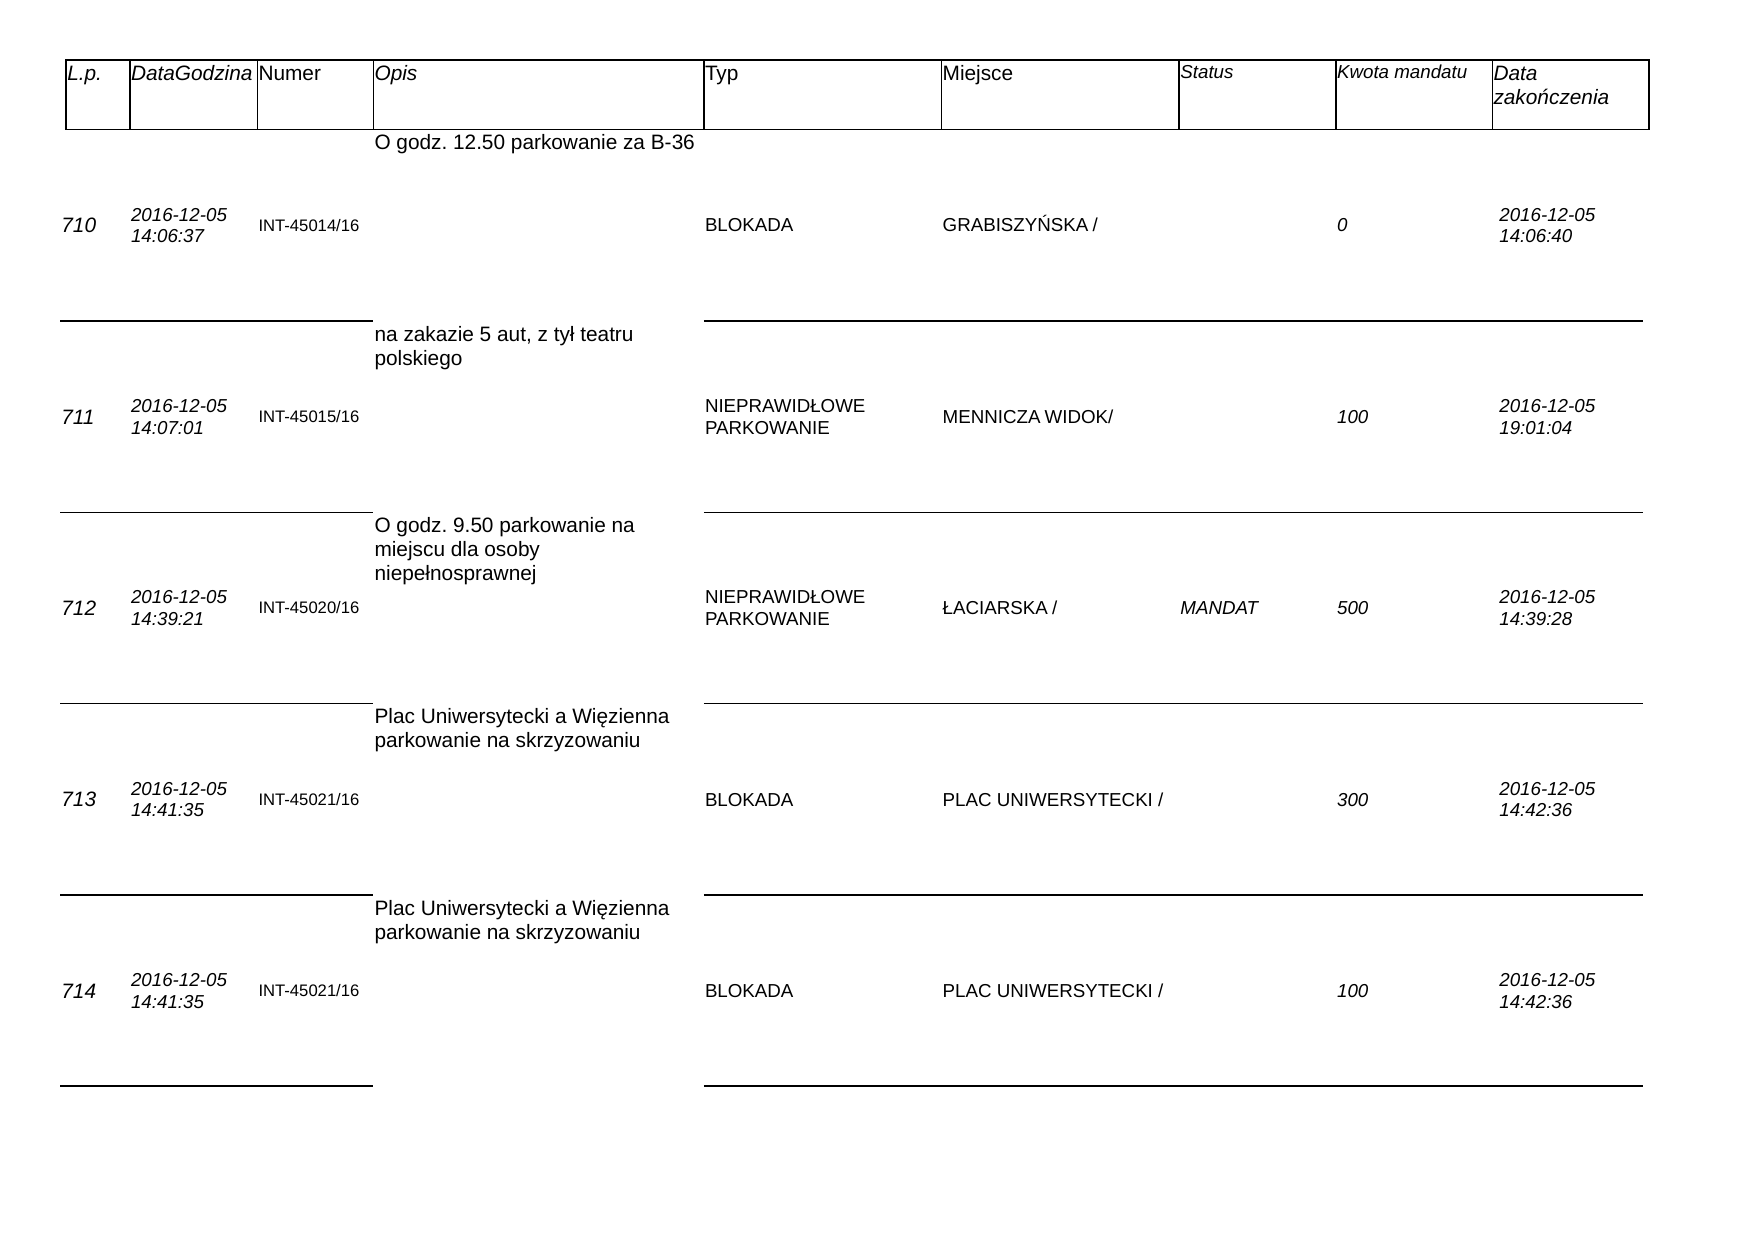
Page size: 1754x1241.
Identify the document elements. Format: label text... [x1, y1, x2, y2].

table_cell NIEPRAWIDŁOWE PARKOWANIE [704, 513, 941, 703]
table_cell 710 [60, 129, 130, 320]
table_header L.p. [67, 61, 129, 129]
table_cell 713 [60, 704, 130, 894]
table_cell O godz. 12.50 parkowanie za B-36 [373, 130, 704, 320]
table_cell [1643, 320, 1649, 511]
table_cell NIEPRAWIDŁOWE PARKOWANIE [704, 322, 941, 511]
table_cell na zakazie 5 aut, z tył teatru polskiego [373, 320, 704, 511]
table_cell GRABISZYŃSKA / [941, 130, 1179, 320]
table_header Status [1180, 61, 1335, 129]
table_cell BLOKADA [704, 704, 941, 894]
table_cell 2016-12-05 14:41:35 [130, 896, 257, 1085]
table_cell [1643, 511, 1649, 703]
table_cell ŁACIARSKA / [941, 513, 1179, 703]
table_cell 2016-12-05 14:06:40 [1498, 130, 1643, 320]
table_header Numer [258, 61, 373, 129]
table_header Kwota mandatu [1337, 61, 1492, 129]
table_cell [1179, 130, 1336, 320]
table_cell 2016-12-05 14:39:28 [1498, 513, 1643, 703]
table_cell [1643, 703, 1649, 894]
table_cell [1179, 322, 1336, 511]
table_header DataGodzina [131, 61, 257, 129]
table_cell 2016-12-05 14:42:36 [1498, 704, 1643, 894]
table_cell 2016-12-05 14:42:36 [1498, 896, 1643, 1085]
table_cell BLOKADA [704, 130, 941, 320]
table_cell INT-45014/16 [257, 130, 373, 320]
table_cell INT-45021/16 [257, 704, 373, 894]
table_cell 2016-12-05 14:07:01 [130, 322, 257, 511]
table_cell 0 [1336, 130, 1498, 320]
table_cell PLAC UNIWERSYTECKI / [941, 704, 1179, 894]
table_cell 500 [1336, 513, 1498, 703]
table_cell 300 [1336, 704, 1498, 894]
table_cell 2016-12-05 14:39:21 [130, 513, 257, 703]
table_cell INT-45015/16 [257, 322, 373, 511]
table_header Opis [374, 61, 703, 129]
table_cell 100 [1336, 322, 1498, 511]
table_header Miejsce [942, 61, 1178, 129]
table_cell [1179, 704, 1336, 894]
table_cell PLAC UNIWERSYTECKI / [941, 896, 1179, 1085]
table_header [60, 59, 65, 129]
table_cell 2016-12-05 14:41:35 [130, 704, 257, 894]
table_cell INT-45021/16 [257, 896, 373, 1085]
table_cell 2016-12-05 19:01:04 [1498, 322, 1643, 511]
table_cell 711 [60, 322, 130, 511]
table_cell O godz. 9.50 parkowanie na miejscu dla osoby niepełnosprawnej [373, 511, 704, 703]
table_cell 2016-12-05 14:06:37 [130, 130, 257, 320]
table_cell [1643, 130, 1649, 320]
table_cell INT-45020/16 [257, 513, 373, 703]
table_cell BLOKADA [704, 896, 941, 1085]
table_cell MANDAT [1179, 513, 1336, 703]
table_cell [1643, 894, 1649, 1085]
table_cell Plac Uniwersytecki a Więzienna parkowanie na skrzyzowaniu [373, 894, 704, 1085]
table_cell 100 [1336, 896, 1498, 1085]
table_cell Plac Uniwersytecki a Więzienna parkowanie na skrzyzowaniu [373, 703, 704, 894]
table_cell MENNICZA WIDOK/ [941, 322, 1179, 511]
table_cell 712 [60, 513, 130, 703]
table_header Typ [705, 61, 941, 129]
table_cell [1179, 896, 1336, 1085]
table_header Data zakończenia [1493, 61, 1648, 129]
table_cell 714 [60, 896, 130, 1085]
